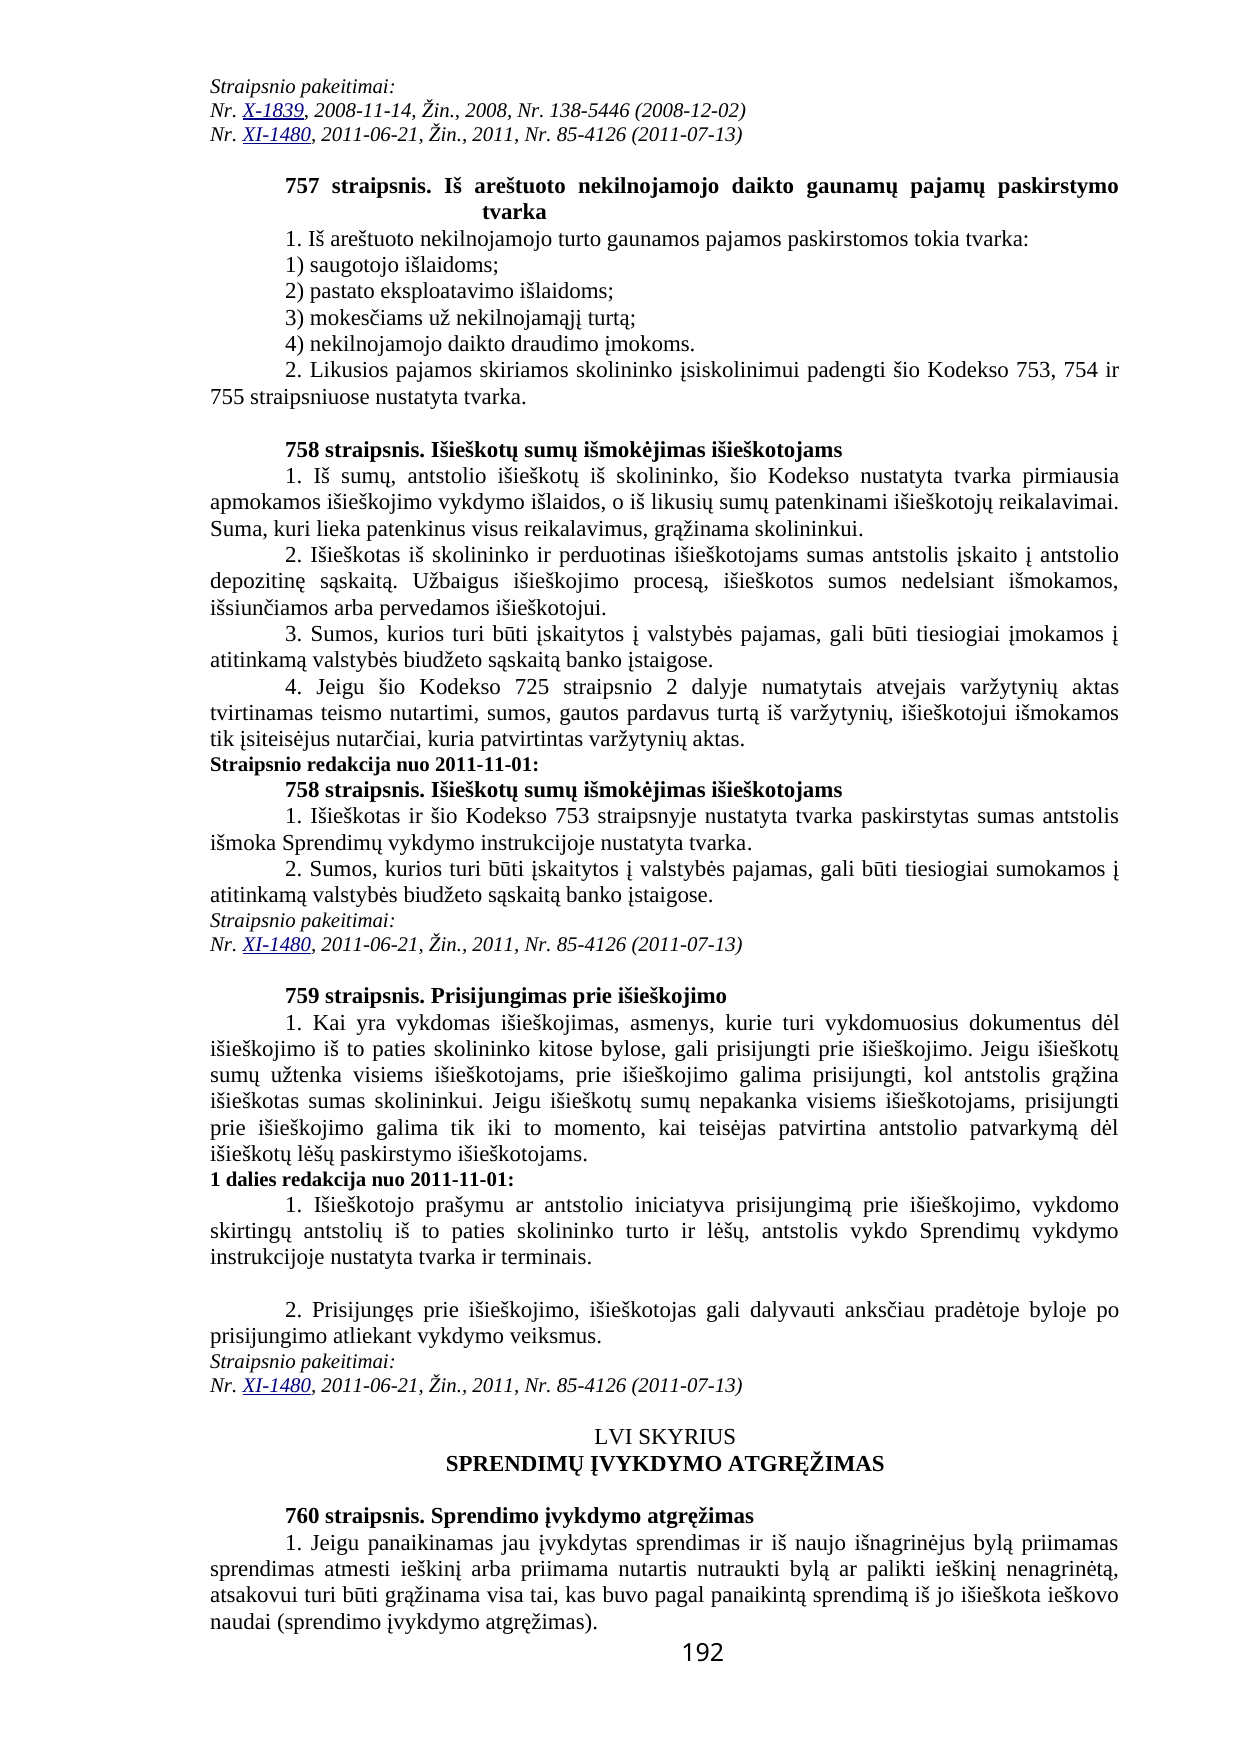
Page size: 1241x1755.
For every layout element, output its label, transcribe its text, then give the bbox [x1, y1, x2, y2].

text 2. Prisijungęs prie išieškojimo, išieškotojas gali dalyvauti anksčiau pradėtoje byloje po prisijungimo atliekant vykdymo veiksmus. [210, 1296, 1120, 1349]
text 2. Likusios pajamos skiriamos skolininko įsiskolinimui padengti šio Kodekso 753, 754 ir 755 straipsniuose nustatyta tvarka. [210, 357, 1120, 409]
text Nr. XI-1480, 2011-06-21, Žin., 2011, Nr. 85-4126 (2011-07-13) [210, 932, 1120, 956]
text 1. Jeigu panaikinamas jau įvykdytas sprendimas ir iš naujo išnagrinėjus bylą priimamas sprendimas atmesti ieškinį arba priimama nutartis nutraukti bylą ar palikti ieškinį nenagrinėtą, atsakovui turi būti grąžinama visa tai, kas buvo pagal panaikintą sprendimą iš jo išieškota ieškovo naudai (sprendimo įvykdymo atgręžimas). [210, 1529, 1120, 1634]
text 1. Iš areštuoto nekilnojamojo turto gaunamos pajamos paskirstomos tokia tvarka: [210, 225, 1120, 251]
text 758 straipsnis. Išieškotų sumų išmokėjimas išieškotojams [210, 776, 1120, 802]
text 758 straipsnis. Išieškotų sumų išmokėjimas išieškotojams [210, 436, 1120, 462]
text Nr. XI-1480, 2011-06-21, Žin., 2011, Nr. 85-4126 (2011-07-13) [210, 1373, 1120, 1397]
text Nr. X-1839, 2008-11-14, Žin., 2008, Nr. 138-5446 (2008-12-02) [210, 98, 1120, 122]
text 1. Iš sumų, antstolio išieškotų iš skolininko, šio Kodekso nustatyta tvarka pirmiausia apmokamos išieškojimo vykdymo išlaidos, o iš likusių sumų patenkinami išieškotojų reikalavimai. Suma, kuri lieka patenkinus visus reikalavimus, grąžinama skolininkui. [210, 462, 1120, 541]
text LVI SKYRIUS [210, 1423, 1120, 1450]
text Straipsnio redakcija nuo 2011-11-01: [210, 752, 1120, 776]
text 3) mokesčiams už nekilnojamąjį turtą; [210, 304, 1120, 330]
text 2) pastato eksploatavimo išlaidoms; [210, 277, 1120, 304]
text 1. Išieškotojo prašymu ar antstolio iniciatyva prisijungimą prie išieškojimo, vykdomo skirtingų antstolių iš to paties skolininko turto ir lėšų, antstolis vykdo Sprendimų vykdymo instrukcijoje nustatyta tvarka ir terminais. [210, 1191, 1120, 1270]
text 4. Jeigu šio Kodekso 725 straipsnio 2 dalyje numatytais atvejais varžytynių aktas tvirtinamas teismo nutartimi, sumos, gautos pardavus turtą iš varžytynių, išieškotojui išmokamos tik įsiteisėjus nutarčiai, kuria patvirtintas varžytynių aktas. [210, 673, 1120, 752]
text 760 straipsnis. Sprendimo įvykdymo atgręžimas [210, 1502, 1120, 1529]
text 757 straipsnis. Iš areštuoto nekilnojamojo daikto gaunamų pajamų paskirstymo tvarka [285, 172, 1120, 225]
text 3. Sumos, kurios turi būti įskaitytos į valstybės pajamas, gali būti tiesiogiai įmokamos į atitinkamą valstybės biudžeto sąskaitą banko įstaigose. [210, 620, 1120, 673]
text 1. Išieškotas ir šio Kodekso 753 straipsnyje nustatyta tvarka paskirstytas sumas antstolis išmoka Sprendimų vykdymo instrukcijoje nustatyta tvarka. [210, 802, 1120, 855]
text 1 dalies redakcija nuo 2011-11-01: [210, 1167, 1120, 1191]
text Straipsnio pakeitimai: [210, 908, 1120, 932]
text 4) nekilnojamojo daikto draudimo įmokoms. [210, 330, 1120, 357]
text 1) saugotojo išlaidoms; [210, 251, 1120, 277]
text Nr. XI-1480, 2011-06-21, Žin., 2011, Nr. 85-4126 (2011-07-13) [210, 122, 1120, 146]
text 759 straipsnis. Prisijungimas prie išieškojimo [210, 982, 1120, 1008]
text Straipsnio pakeitimai: [210, 1349, 1120, 1373]
text Straipsnio pakeitimai: [210, 73, 1120, 98]
text 1. Kai yra vykdomas išieškojimas, asmenys, kurie turi vykdomuosius dokumentus dėl išieškojimo iš to paties skolininko kitose bylose, gali prisijungti prie išieškojimo. Jeigu išieškotų sumų užtenka visiems išieškotojams, prie išieškojimo galima prisijungti, kol antstolis grąžina išieškotas sumas skolininkui. Jeigu išieškotų sumų nepakanka visiems išieškotojams, prisijungti prie išieškojimo galima tik iki to momento, kai teisėjas patvirtina antstolio patvarkymą dėl išieškotų lėšų paskirstymo išieškotojams. [210, 1008, 1120, 1167]
subtitle SPRENDIMŲ ĮVYKDYMO ATGRĘŽIMAS [210, 1450, 1120, 1476]
text 2. Išieškotas iš skolininko ir perduotinas išieškotojams sumas antstolis įskaito į antstolio depozitinę sąskaitą. Užbaigus išieškojimo procesą, išieškotos sumos nedelsiant išmokamos, išsiunčiamos arba pervedamos išieškotojui. [210, 541, 1120, 620]
text 2. Sumos, kurios turi būti įskaitytos į valstybės pajamas, gali būti tiesiogiai sumokamos į atitinkamą valstybės biudžeto sąskaitą banko įstaigose. [210, 855, 1120, 908]
